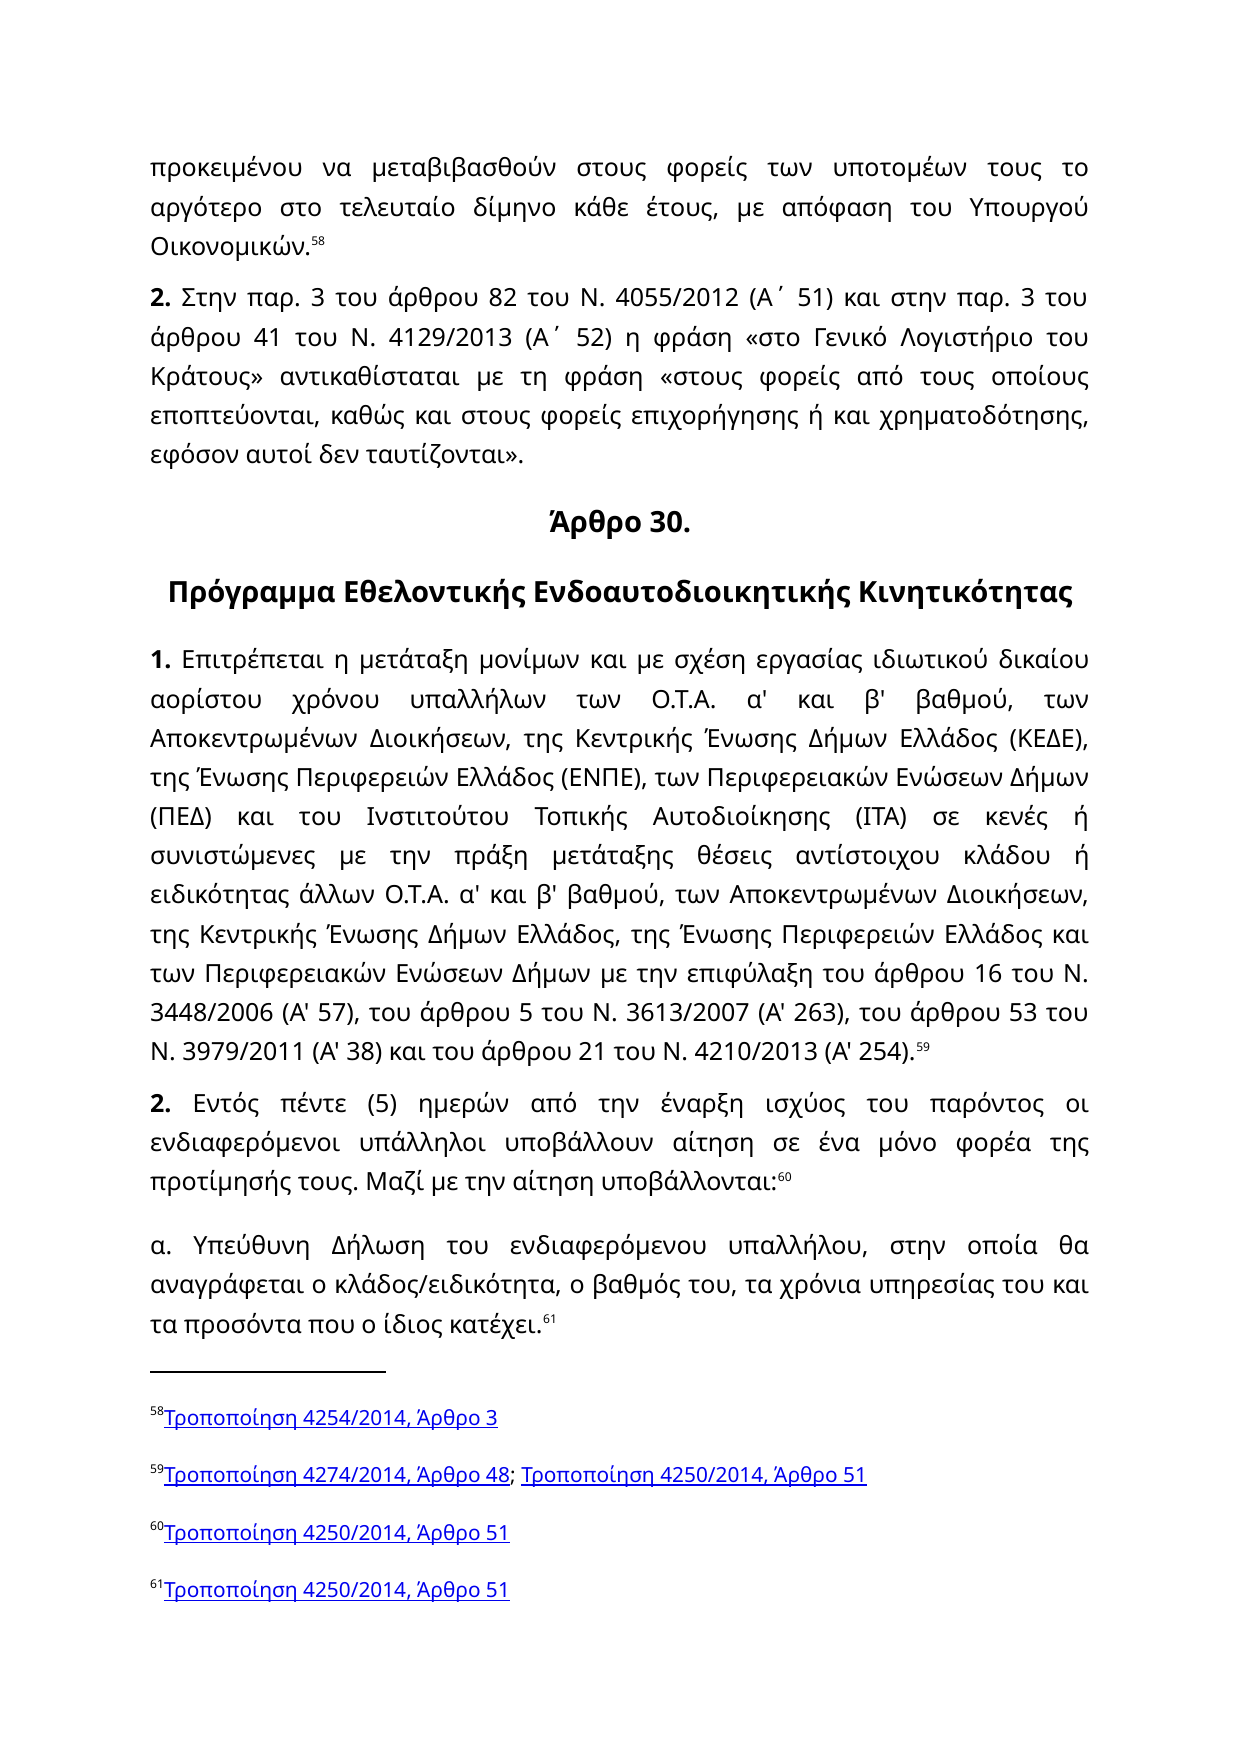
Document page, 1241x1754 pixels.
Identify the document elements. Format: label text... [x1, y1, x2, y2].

subtitle Άρθρο 30. [150, 501, 1090, 541]
text Τροποποίηση 4254/2014, Άρθρο 3 [150, 1403, 1090, 1431]
subtitle Πρόγραμμα Εθελοντικής Ενδοαυτοδιοικητικής Κινητικότητας [150, 571, 1090, 611]
text 2. Εντός πέντε (5) ημερών από την έναρξη ισχύος του παρόντος οι ενδιαφερόμενοι υπάλληλοι υποβάλλουν αίτηση σε ένα μόνο φορέα της προτίμησής τους. Μαζί με την αίτηση υποβάλλονται: [150, 1085, 1090, 1198]
text προκειμένου να μεταβιβασθούν στους φορείς των υποτομέων τους το αργότερο στο τελευταίο δίμηνο κάθε έτους, με απόφαση του Υπουργού Οικονομικών. [150, 150, 1090, 262]
text Τροποποίηση 4274/2014, Άρθρο 48; Τροποποίηση 4250/2014, Άρθρο 51 [150, 1460, 1090, 1489]
text Τροποποίηση 4250/2014, Άρθρο 51 [150, 1518, 1090, 1546]
text 1. Επιτρέπεται η μετάταξη μονίμων και με σχέση εργασίας ιδιωτικού δικαίου αορίστου χρόνου υπαλλήλων των Ο.Τ.Α. α' και β' βαθμού, των Αποκεντρωμένων Διοικήσεων, της Κεντρικής Ένωσης Δήμων Ελλάδος (ΚΕΔΕ), της Ένωσης Περιφερειών Ελλάδος (ΕΝΠΕ), των Περιφερειακών Ενώσεων Δήμων (ΠΕΔ) και του Ινστιτούτου Τοπικής Αυτοδιοίκησης (ΙΤΑ) σε κενές ή συνιστώμενες με την πράξη μετάταξης θέσεις αντίστοιχου κλάδου ή ειδικότητας άλλων Ο.Τ.Α. α' και β' βαθμού, των Αποκεντρωμένων Διοικήσεων, της Κεντρικής Ένωσης Δήμων Ελλάδος, της Ένωσης Περιφερειών Ελλάδος και των Περιφερειακών Ενώσεων Δήμων με την επιφύλαξη του άρθρου 16 του N. 3448/2006 (Α' 57), του άρθρου 5 του N. 3613/2007 (Α' 263), του άρθρου 53 του N. 3979/2011 (Α' 38) και του άρθρου 21 του N. 4210/2013 (Α' 254). [150, 642, 1090, 1068]
text 2. Στην παρ. 3 του άρθρου 82 του Ν. 4055/2012 (Α΄ 51) και στην παρ. 3 του άρθρου 41 του Ν. 4129/2013 (Α΄ 52) η φράση «στο Γενικό Λογιστήριο του Κράτους» αντικαθίσταται με τη φράση «στους φορείς από τους οποίους εποπτεύονται, καθώς και στους φορείς επιχορήγησης ή και χρηματοδότησης, εφόσον αυτοί δεν ταυτίζονται». [150, 280, 1090, 471]
text α. Υπεύθυνη Δήλωση του ενδιαφερόμενου υπαλλήλου, στην οποία θα αναγράφεται ο κλάδος/ειδικότητα, ο βαθμός του, τα χρόνια υπηρεσίας του και τα προσόντα που ο ίδιος κατέχει. [150, 1228, 1090, 1340]
text Τροποποίηση 4250/2014, Άρθρο 51 [150, 1576, 1090, 1604]
